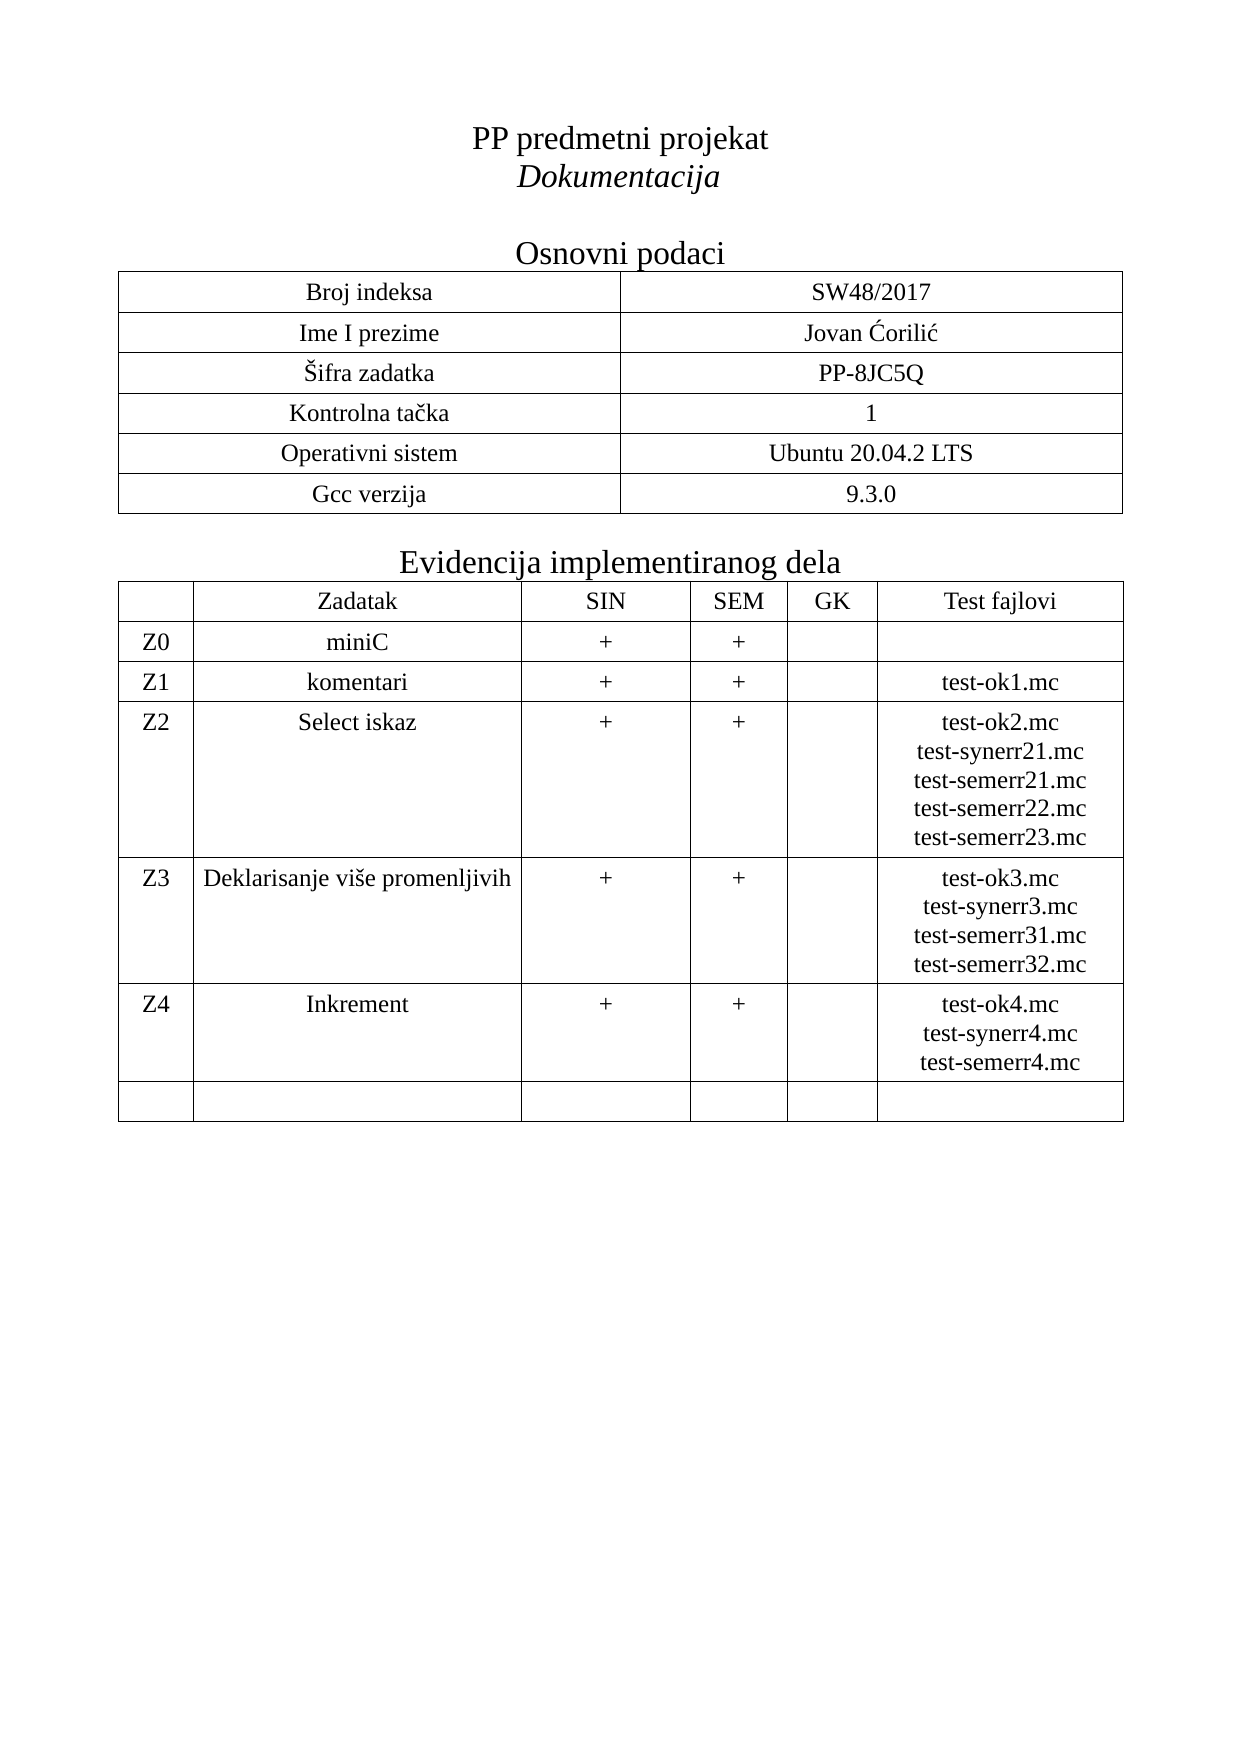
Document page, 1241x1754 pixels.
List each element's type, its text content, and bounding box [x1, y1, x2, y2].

table_cell Operativni sistem [119, 434, 620, 473]
table_cell test-ok1.mc [878, 662, 1123, 701]
table_cell test-ok3.mc test-synerr3.mc test-semerr31.mc test-semerr32.mc [878, 858, 1123, 983]
table_cell [788, 1082, 877, 1121]
table_cell + [522, 622, 690, 661]
table_cell [788, 858, 877, 983]
table_cell Gcc verzija [119, 474, 620, 513]
table_cell Select iskaz [194, 702, 521, 857]
table_cell test-ok4.mc test-synerr4.mc test-semerr4.mc [878, 984, 1123, 1081]
table_header Zadatak [194, 582, 521, 621]
table_header Test fajlovi [878, 582, 1123, 621]
table_cell + [691, 858, 787, 983]
table_cell [878, 622, 1123, 661]
table_cell Šifra zadatka [119, 353, 620, 392]
table_cell Z1 [119, 662, 193, 701]
table_cell test-ok2.mc test-synerr21.mc test-semerr21.mc test-semerr22.mc test-semerr23.mc [878, 702, 1123, 857]
table_cell Z4 [119, 984, 193, 1081]
text PP predmetni projekat [118, 118, 1122, 156]
table_header SW48/2017 [621, 272, 1122, 312]
table_cell + [522, 984, 690, 1081]
table_header [119, 582, 193, 621]
table_cell 1 [621, 394, 1122, 433]
table_cell [878, 1082, 1123, 1121]
table_cell [788, 662, 877, 701]
table_cell [194, 1082, 521, 1121]
table_cell + [522, 662, 690, 701]
table_cell Kontrolna tačka [119, 394, 620, 433]
table_cell Inkrement [194, 984, 521, 1081]
table_cell + [522, 858, 690, 983]
table_cell komentari [194, 662, 521, 701]
table_cell 9.3.0 [621, 474, 1122, 513]
table_cell Z2 [119, 702, 193, 857]
table_cell PP-8JC5Q [621, 353, 1122, 392]
table_cell Z0 [119, 622, 193, 661]
table_cell [788, 702, 877, 857]
table_header SIN [522, 582, 690, 621]
table_header SEM [691, 582, 787, 621]
table_cell Jovan Ćorilić [621, 313, 1122, 352]
table_cell [788, 622, 877, 661]
table_cell [119, 1082, 193, 1121]
table_cell Deklarisanje više promenljivih [194, 858, 521, 983]
text Osnovni podaci [118, 233, 1122, 271]
table_cell + [522, 702, 690, 857]
table_cell Ubuntu 20.04.2 LTS [621, 434, 1122, 473]
table_cell Ime I prezime [119, 313, 620, 352]
table_cell [522, 1082, 690, 1121]
table_cell Z3 [119, 858, 193, 983]
table_cell + [691, 984, 787, 1081]
text Evidencija implementiranog dela [118, 542, 1122, 581]
table_cell miniC [194, 622, 521, 661]
table_cell + [691, 702, 787, 857]
table_cell + [691, 622, 787, 661]
text Dokumentacija [118, 156, 1122, 195]
table_cell [788, 984, 877, 1081]
table_cell + [691, 662, 787, 701]
table_cell [691, 1082, 787, 1121]
table_header GK [788, 582, 877, 621]
table_header Broj indeksa [119, 272, 620, 312]
